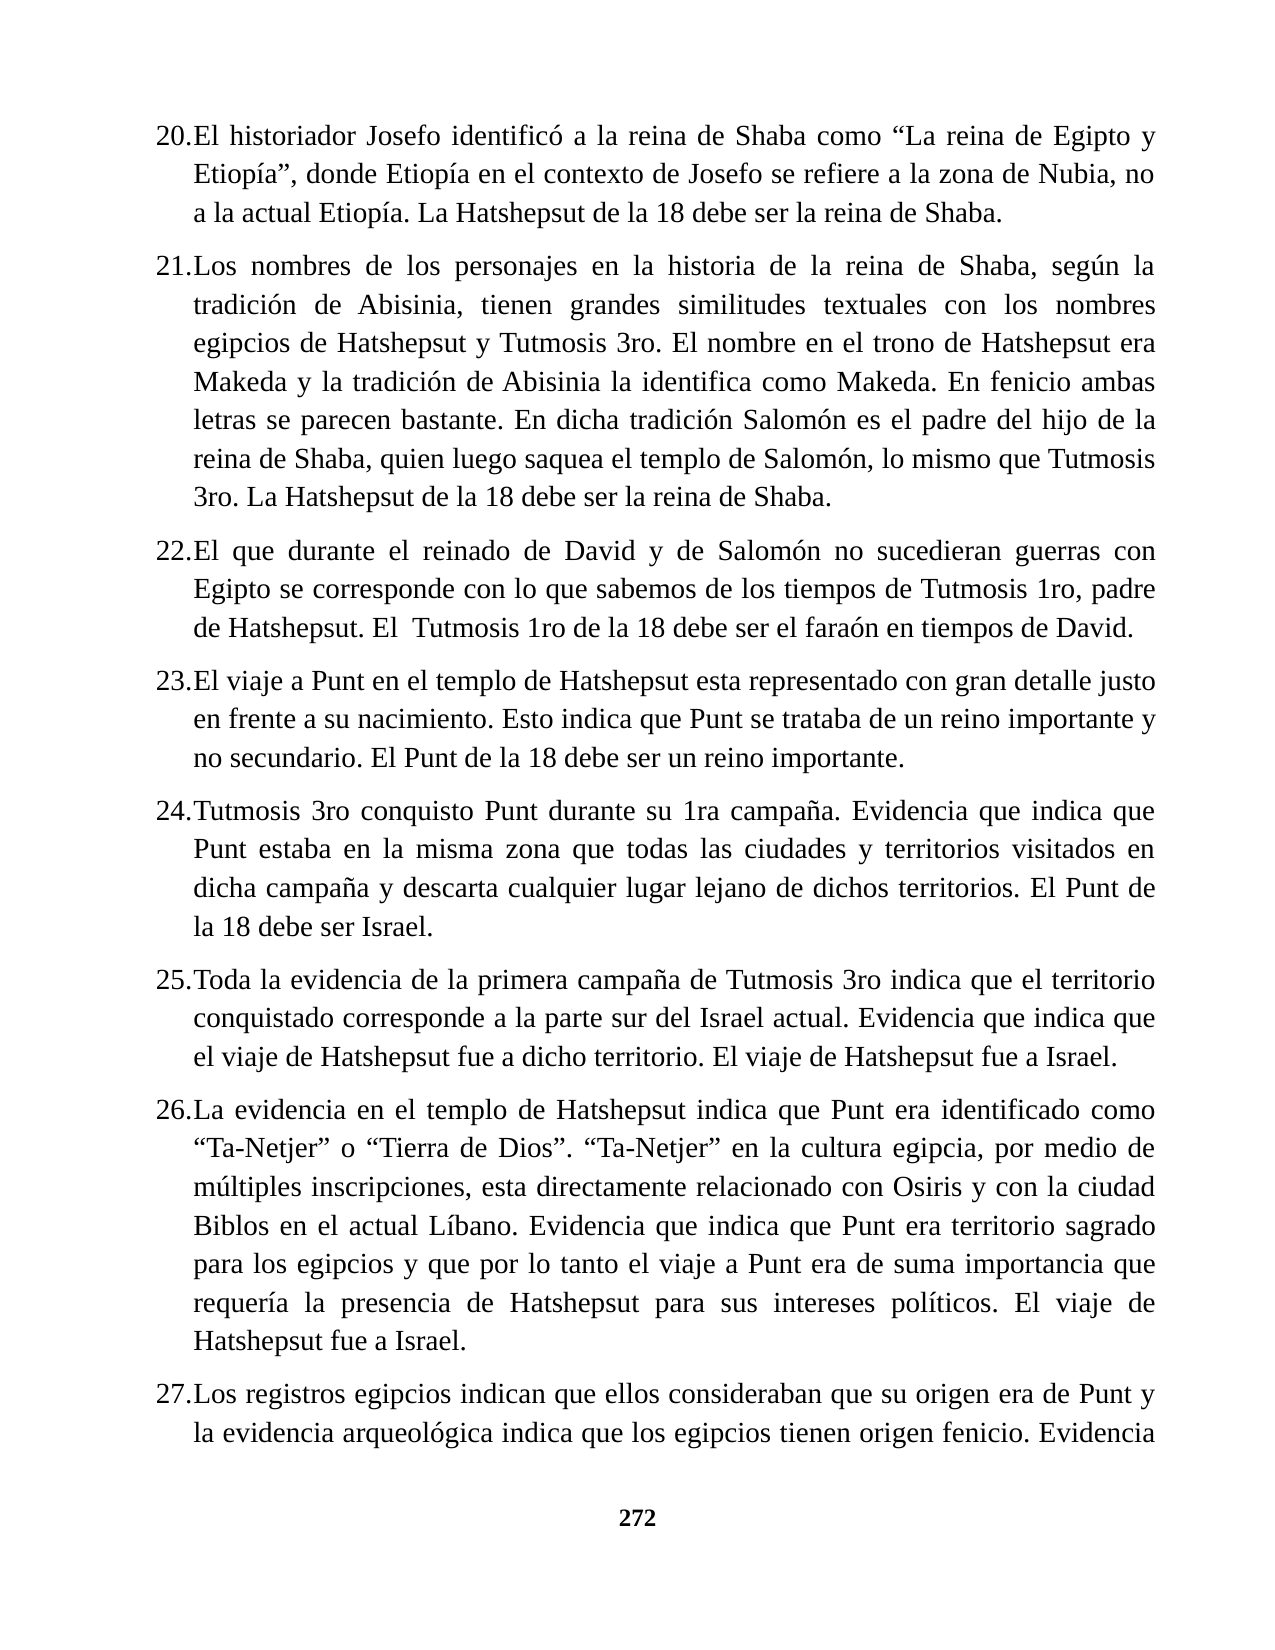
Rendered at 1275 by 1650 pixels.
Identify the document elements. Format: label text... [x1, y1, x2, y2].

list Tutmosis 3ro conquisto Punt durante su 1ra campaña. Evidencia que indica que Punt estaba en la misma zona que todas las ciudades y territorios visitados en dicha campaña y descarta cualquier lugar lejano de dichos territorios. El Punt de la 18 debe ser Israel. [156, 793, 1157, 942]
list El viaje a Punt en el templo de Hatshepsut esta representado con gran detalle justo en frente a su nacimiento. Esto indica que Punt se trataba de un reino importante y no secundario. El Punt de la 18 debe ser un reino importante. [156, 663, 1157, 773]
list Los nombres de los personajes en la historia de la reina de Shaba, según la tradición de Abisinia, tienen grandes similitudes textuales con los nombres egipcios de Hatshepsut y Tutmosis 3ro. El nombre en el trono de Hatshepsut era Makeda y la tradición de Abisinia la identifica como Makeda. En fenicio ambas letras se parecen bastante. En dicha tradición Salomón es el padre del hijo de la reina de Shaba, quien luego saquea el templo de Salomón, lo mismo que Tutmosis 3ro. La Hatshepsut de la 18 debe ser la reina de Shaba. [156, 248, 1157, 513]
list La evidencia en el templo de Hatshepsut indica que Punt era identificado como “Ta-Netjer” o “Tierra de Dios”. “Ta-Netjer” en la cultura egipcia, por medio de múltiples inscripciones, esta directamente relacionado con Osiris y con la ciudad Biblos en el actual Líbano. Evidencia que indica que Punt era territorio sagrado para los egipcios y que por lo tanto el viaje a Punt era de suma importancia que requería la presencia de Hatshepsut para sus intereses políticos. El viaje de Hatshepsut fue a Israel. [156, 1092, 1157, 1357]
list Los registros egipcios indican que ellos consideraban que su origen era de Punt y la evidencia arqueológica indica que los egipcios tienen origen fenicio. Evidencia [156, 1376, 1157, 1448]
list El que durante el reinado de David y de Salomón no sucedieran guerras con Egipto se corresponde con lo que sabemos de los tiempos de Tutmosis 1ro, padre de Hatshepsut. El Tutmosis 1ro de la 18 debe ser el faraón en tiempos de David. [156, 533, 1157, 643]
list El historiador Josefo identificó a la reina de Shaba como “La reina de Egipto y Etiopía”, donde Etiopía en el contexto de Josefo se refiere a la zona de Nubia, no a la actual Etiopía. La Hatshepsut de la 18 debe ser la reina de Shaba. [156, 118, 1157, 229]
list Toda la evidencia de la primera campaña de Tutmosis 3ro indica que el territorio conquistado corresponde a la parte sur del Israel actual. Evidencia que indica que el viaje de Hatshepsut fue a dicho territorio. El viaje de Hatshepsut fue a Israel. [156, 962, 1157, 1072]
